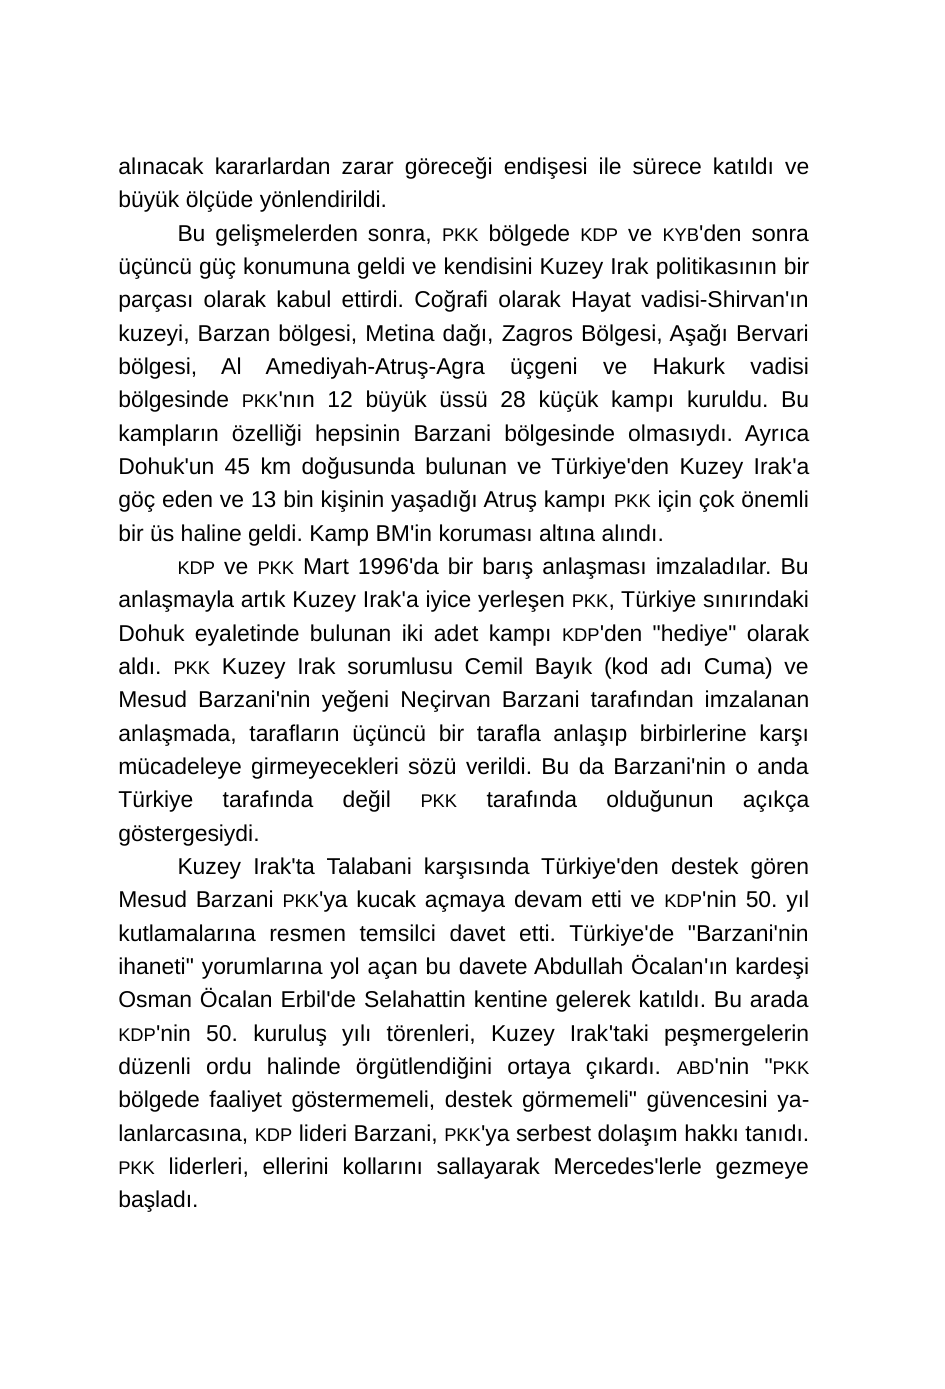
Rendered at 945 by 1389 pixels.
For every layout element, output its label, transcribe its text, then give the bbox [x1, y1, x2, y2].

text Bu gelişmelerden sonra, pkk bölgede kdp ve kyb'den sonra üçüncü güç konumuna geldi ve kendisini Kuzey Irak politikasının bir parçası olarak ka­bul ettirdi. Coğrafi olarak Hayat vadisi-Shirvan'ın kuzeyi, Barzan bölgesi, Me­tina dağı, Zagros Bölgesi, Aşağı Bervari bölgesi, Al Amediyah-Atruş-Ag­ra üçgeni ve Hakurk vadisi bölgesinde pkk'nın 12 büyük üssü 28 küçük kam­pı kuruldu. Bu kampların özelliği hepsinin Barzani bölgesinde olma­sıydı. Ayrıca Dohuk'un 45 km doğusunda bulunan ve Türkiye'den Kuzey Irak'­a göç eden ve 13 bin kişinin yaşadığı Atruş kampı pkk için çok önemli bir üs haline geldi. Kamp BM'in koruması altına alındı. [118, 214, 809, 548]
text alınacak kararlardan zarar göreceği endişesi ile sü­re­ce katıldı ve büyük ölçüde yönlendirildi. [118, 148, 809, 214]
text Kuzey Irak'ta Talabani karşısında Türkiye'den destek gören Mesud Bar­zani pkk'ya kucak açmaya devam etti ve kdp'nin 50. yıl kutlamalarına res­men temsilci davet etti. Türkiye'de "Barzani'nin ihaneti" yorumlarına yol a­çan bu davete Abdullah Öcalan'ın kardeşi Osman Öcalan Erbil'de Selahattin kentine gelerek katıldı. Bu arada kdp'nin 50. kuruluş yılı törenleri, Kuzey Irak'­taki peşmergelerin düzenli ordu halinde örgütlendiğini ortaya çıkardı. abd'­nin "pkk bölgede faaliyet göstermemeli, destek görmemeli" güvencesini ya­lanlarcasına, kdp lideri Barzani, pkk'ya serbest dolaşım hakkı tanıdı. pkk liderleri, ellerini kollarını sallayarak Mercedes'lerle gezmeye başladı. [118, 848, 809, 1214]
text kdp ve pkk Mart 1996'da bir barış anlaşması imzaladılar. Bu anlaş­mayla artık Kuzey Irak'a iyice yerleşen pkk, Türkiye sınırındaki Dohuk eya­letinde bulunan iki adet kampı kdp'den "hediye" olarak aldı. pkk Kuzey Irak sorumlusu Cemil Bayık (kod adı Cuma) ve Mesud Barzani'nin yeğeni Ne­çirvan Barzani tarafından imzalanan anlaşmada, tarafların üçüncü bir ta­raf­la anlaşıp birbirlerine karşı mücadeleye girmeyecekleri sözü verildi. Bu da Barzani'nin o anda Türkiye tarafında değil pkk tarafında olduğunun açık­ça göstergesiydi. [118, 548, 809, 848]
